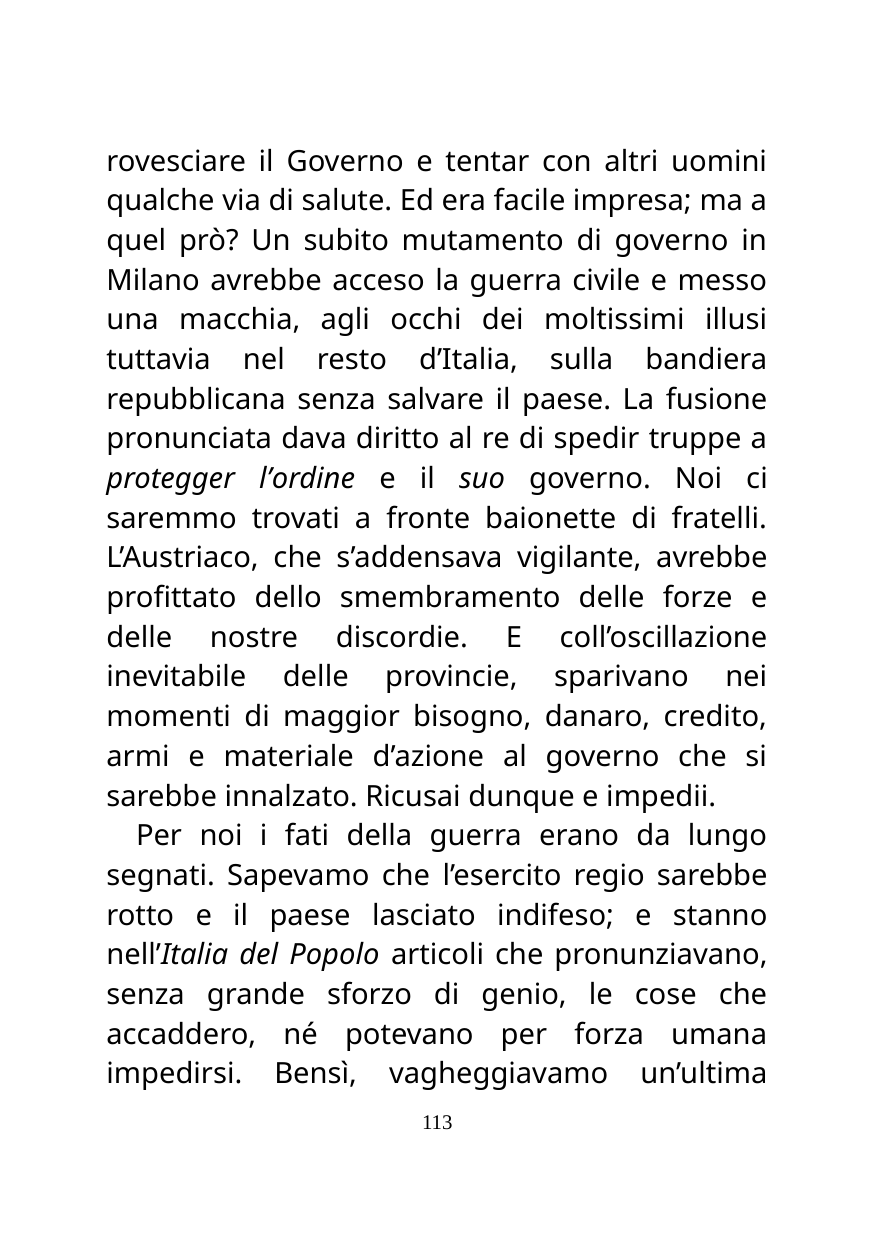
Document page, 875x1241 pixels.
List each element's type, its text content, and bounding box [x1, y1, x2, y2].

text Per noi i fati della guerra erano da lungo segnati. Sapevamo che l’esercito regio sarebbe rotto e il paese lasciato indifeso; e stanno nell’Italia del Popolo articoli che pronunziavano, senza grande sforzo di genio, le cose che accaddero, né potevano per forza umana impedirsi. Bensì, vagheggiavamo un’ultima [106, 814, 768, 1092]
text rovesciare il Governo e tentar con altri uomini qualche via di salute. Ed era facile impresa; ma a quel prò? Un subito mutamento di governo in Milano avrebbe acceso la guerra civile e messo una macchia, agli occhi dei moltissimi illusi tuttavia nel resto d’Italia, sulla bandiera repubblicana senza salvare il paese. La fusione pronunciata dava diritto al re di spedir truppe a protegger l’ordine e il suo governo. Noi ci saremmo trovati a fronte baionette di fratelli. L’Austriaco, che s’addensava vigilante, avrebbe profittato dello smembramento delle forze e delle nostre discordie. E coll’oscillazione inevitabile delle provincie, sparivano nei momenti di maggior bisogno, danaro, credito, armi e materiale d’azione al governo che si sarebbe innalzato. Ricusai dunque e impedii. [106, 140, 768, 814]
